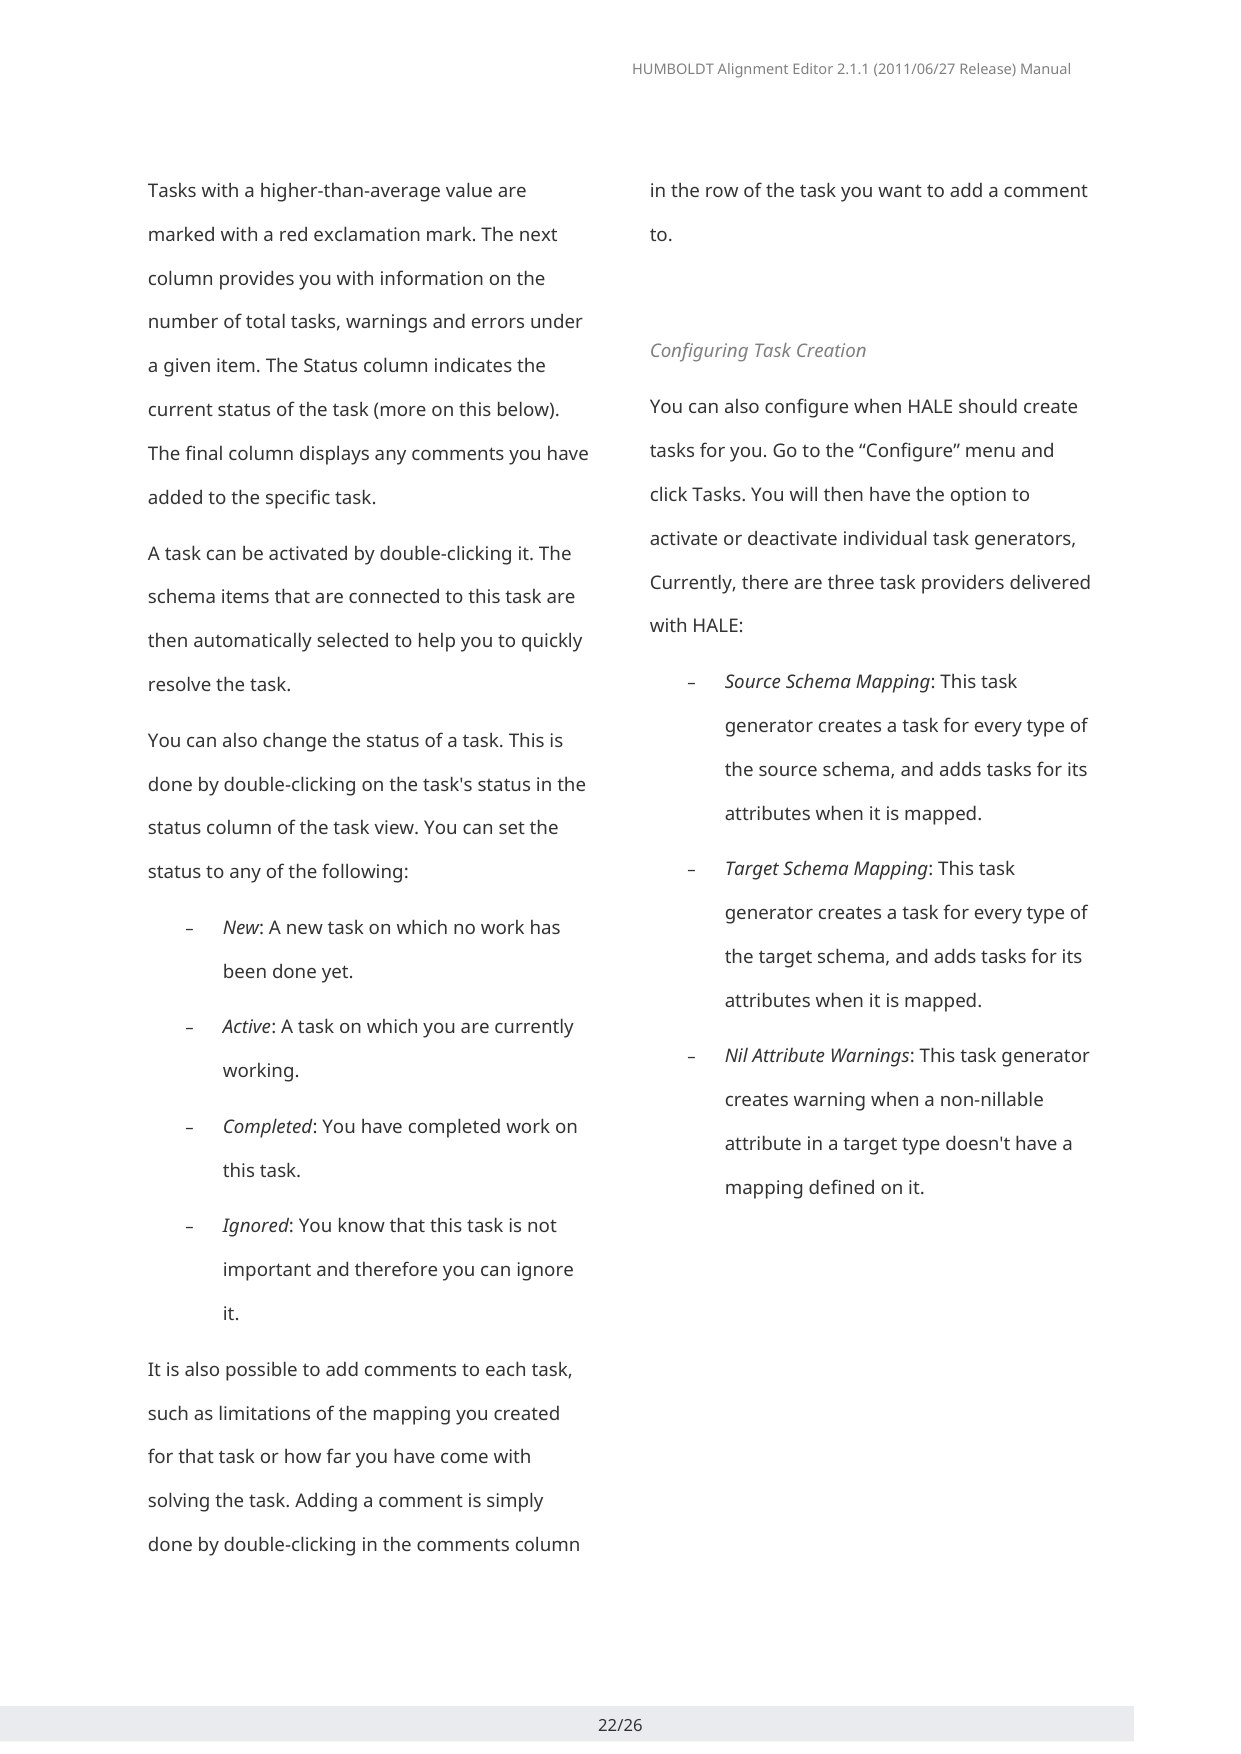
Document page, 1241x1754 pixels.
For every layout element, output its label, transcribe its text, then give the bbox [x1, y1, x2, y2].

list New: A new task on which no work has been done yet. [185, 914, 591, 983]
text You can also change the status of a task. This is done by double-clicking on the task's status in the status column of the task view. You can set the status to any of the following: [148, 727, 591, 884]
text It is also possible to add comments to each task, such as limitations of the mapping you created for that task or how far you have come with solving the task. Adding a comment is simply done by double-clicking in the comments column [148, 1356, 591, 1557]
list Ignored: You know that this task is not important and therefore you can ignore it. [185, 1213, 591, 1326]
text Tasks with a higher-than-average value are marked with a red exclamation mark. The next column provides you with information on the number of total tasks, warnings and errors under a given item. The Status column indicates the current status of the task (more on this below). The final column displays any comments you have added to the specific task. [148, 177, 591, 510]
list Nil Attribute Warnings: This task generator creates warning when a non-nillable attribute in a target type doesn't have a mapping defined on it. [687, 1043, 1092, 1200]
list Target Schema Mapping: This task generator creates a task for every type of the target schema, and adds tasks for its attributes when it is mapped. [687, 856, 1092, 1013]
list Completed: You have completed work on this task. [185, 1113, 591, 1182]
subtitle Configuring Task Creation [649, 337, 1092, 363]
list Source Schema Mapping: This task generator creates a task for every type of the source schema, and adds tasks for its attributes when it is mapped. [687, 668, 1092, 826]
text A task can be activated by double-clicking it. The schema items that are connected to this task are then automatically selected to help you to quickly resolve the task. [148, 540, 591, 697]
text in the row of the task you want to add a comment to. [649, 177, 1092, 247]
list Active: A task on which you are currently working. [185, 1014, 591, 1083]
text You can also configure when HALE should create tasks for you. Go to the “Configure” menu and click Tasks. You will then have the option to activate or deactivate individual task generators, Currently, there are three task providers delivered with HALE: [649, 393, 1092, 638]
